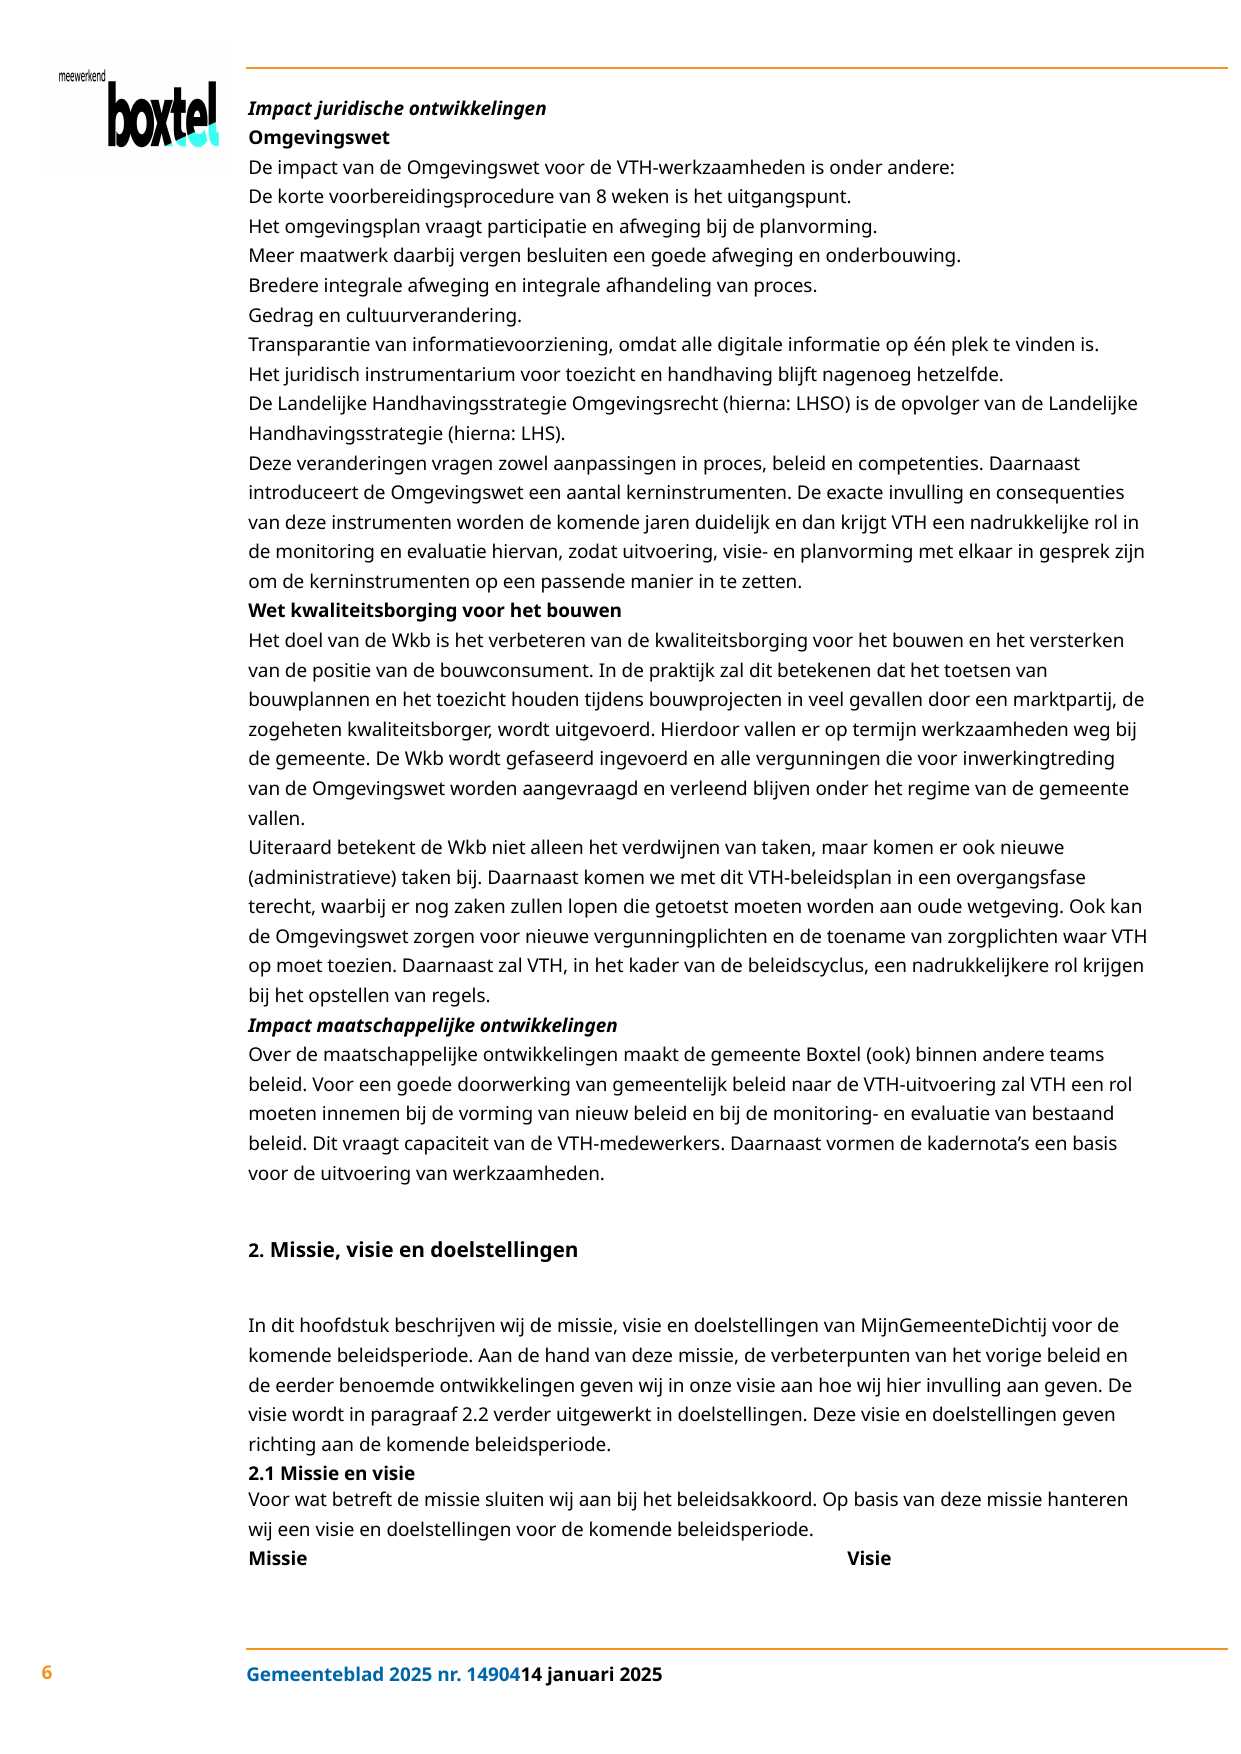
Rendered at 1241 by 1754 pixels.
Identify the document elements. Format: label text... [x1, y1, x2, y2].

text In dit hoofdstuk beschrijven wij de missie, visie en doelstellingen van MijnGemeenteDichtij voor de komende beleidsperiode. Aan de hand van deze missie, de verbeterpunten van het vorige beleid en de eerder benoemde ontwikkelingen geven wij in onze visie aan hoe wij hier invulling aan geven. De visie wordt in paragraaf 2.2 verder uitgewerkt in doelstellingen. Deze visie en doelstellingen geven richting aan de komende beleidsperiode. [248, 1313, 1152, 1457]
text Het juridisch instrumentarium voor toezicht en handhaving blijft nagenoeg hetzelfde. [248, 361, 1152, 387]
text Transparantie van informatievoorziening, omdat alle digitale informatie op één plek te vinden is. [248, 331, 1152, 357]
picture [41, 47, 231, 172]
text De impact van de Omgevingswet voor de VTH-werkzaamheden is onder andere: [248, 154, 1152, 180]
text Voor wat betreft de missie sluiten wij aan bij het beleidsakkoord. Op basis van deze missie hanteren wij een visie en doelstellingen voor de komende beleidsperiode. [248, 1486, 1152, 1542]
text Gedrag en cultuurverandering. [248, 302, 1152, 328]
text Het doel van de Wkb is het verbeteren van de kwaliteitsborging voor het bouwen en het versterken van de positie van de bouwconsument. In de praktijk zal dit betekenen dat het toetsen van bouwplannen en het toezicht houden tijdens bouwprojecten in veel gevallen door een marktpartij, de zogeheten kwaliteitsborger, wordt uitgevoerd. Hierdoor vallen er op termijn werkzaamheden weg bij de gemeente. De Wkb wordt gefaseerd ingevoerd en alle vergunningen die voor inwerkingtreding van de Omgevingswet worden aangevraagd en verleend blijven onder het regime van de gemeente vallen. [248, 627, 1152, 831]
text 2. Missie, visie en doelstellingen [248, 1235, 1152, 1263]
text Meer maatwerk daarbij vergen besluiten een goede afweging en onderbouwing. [248, 243, 1152, 268]
text De Landelijke Handhavingsstrategie Omgevingsrecht (hierna: LHSO) is de opvolger van de Landelijke Handhavingsstrategie (hierna: LHS). [248, 391, 1152, 446]
text Het omgevingsplan vraagt participatie en afweging bij de planvorming. [248, 213, 1152, 239]
text Impact maatschappelijke ontwikkelingen [248, 1012, 1152, 1038]
table_header Visie [847, 1546, 1152, 1601]
text De korte voorbereidingsprocedure van 8 weken is het uitgangspunt. [248, 183, 1152, 209]
text Bredere integrale afweging en integrale afhandeling van proces. [248, 272, 1152, 298]
text Deze veranderingen vragen zowel aanpassingen in proces, beleid en competenties. Daarnaast introduceert de Omgevingswet een aantal kerninstrumenten. De exacte invulling en consequenties van deze instrumenten worden de komende jaren duidelijk en dan krijgt VTH een nadrukkelijke rol in de monitoring en evaluatie hiervan, zodat uitvoering, visie- en planvorming met elkaar in gesprek zijn om de kerninstrumenten op een passende manier in te zetten. [248, 450, 1152, 594]
text 2.1 Missie en visie [248, 1461, 1152, 1486]
text Uiteraard betekent de Wkb niet alleen het verdwijnen van taken, maar komen er ook nieuwe (administratieve) taken bij. Daarnaast komen we met dit VTH-beleidsplan in een overgangsfase terecht, waarbij er nog zaken zullen lopen die getoetst moeten worden aan oude wetgeving. Ook kan de Omgevingswet zorgen voor nieuwe vergunningplichten en de toename van zorgplichten waar VTH op moet toezien. Daarnaast zal VTH, in het kader van de beleidscyclus, een nadrukkelijkere rol krijgen bij het opstellen van regels. [248, 834, 1152, 1008]
text Wet kwaliteitsborging voor het bouwen [248, 598, 1152, 623]
text Omgevingswet [248, 124, 1152, 150]
text Impact juridische ontwikkelingen [248, 95, 1152, 121]
table_header Missie [248, 1546, 563, 1601]
table_header [563, 1546, 847, 1601]
text Over de maatschappelijke ontwikkelingen maakt de gemeente Boxtel (ook) binnen andere teams beleid. Voor een goede doorwerking van gemeentelijk beleid naar de VTH-uitvoering zal VTH een rol moeten innemen bij de vorming van nieuw beleid en bij de monitoring- en evaluatie van bestaand beleid. Dit vraagt capaciteit van de VTH-medewerkers. Daarnaast vormen de kadernota’s een basis voor de uitvoering van werkzaamheden. [248, 1041, 1152, 1186]
